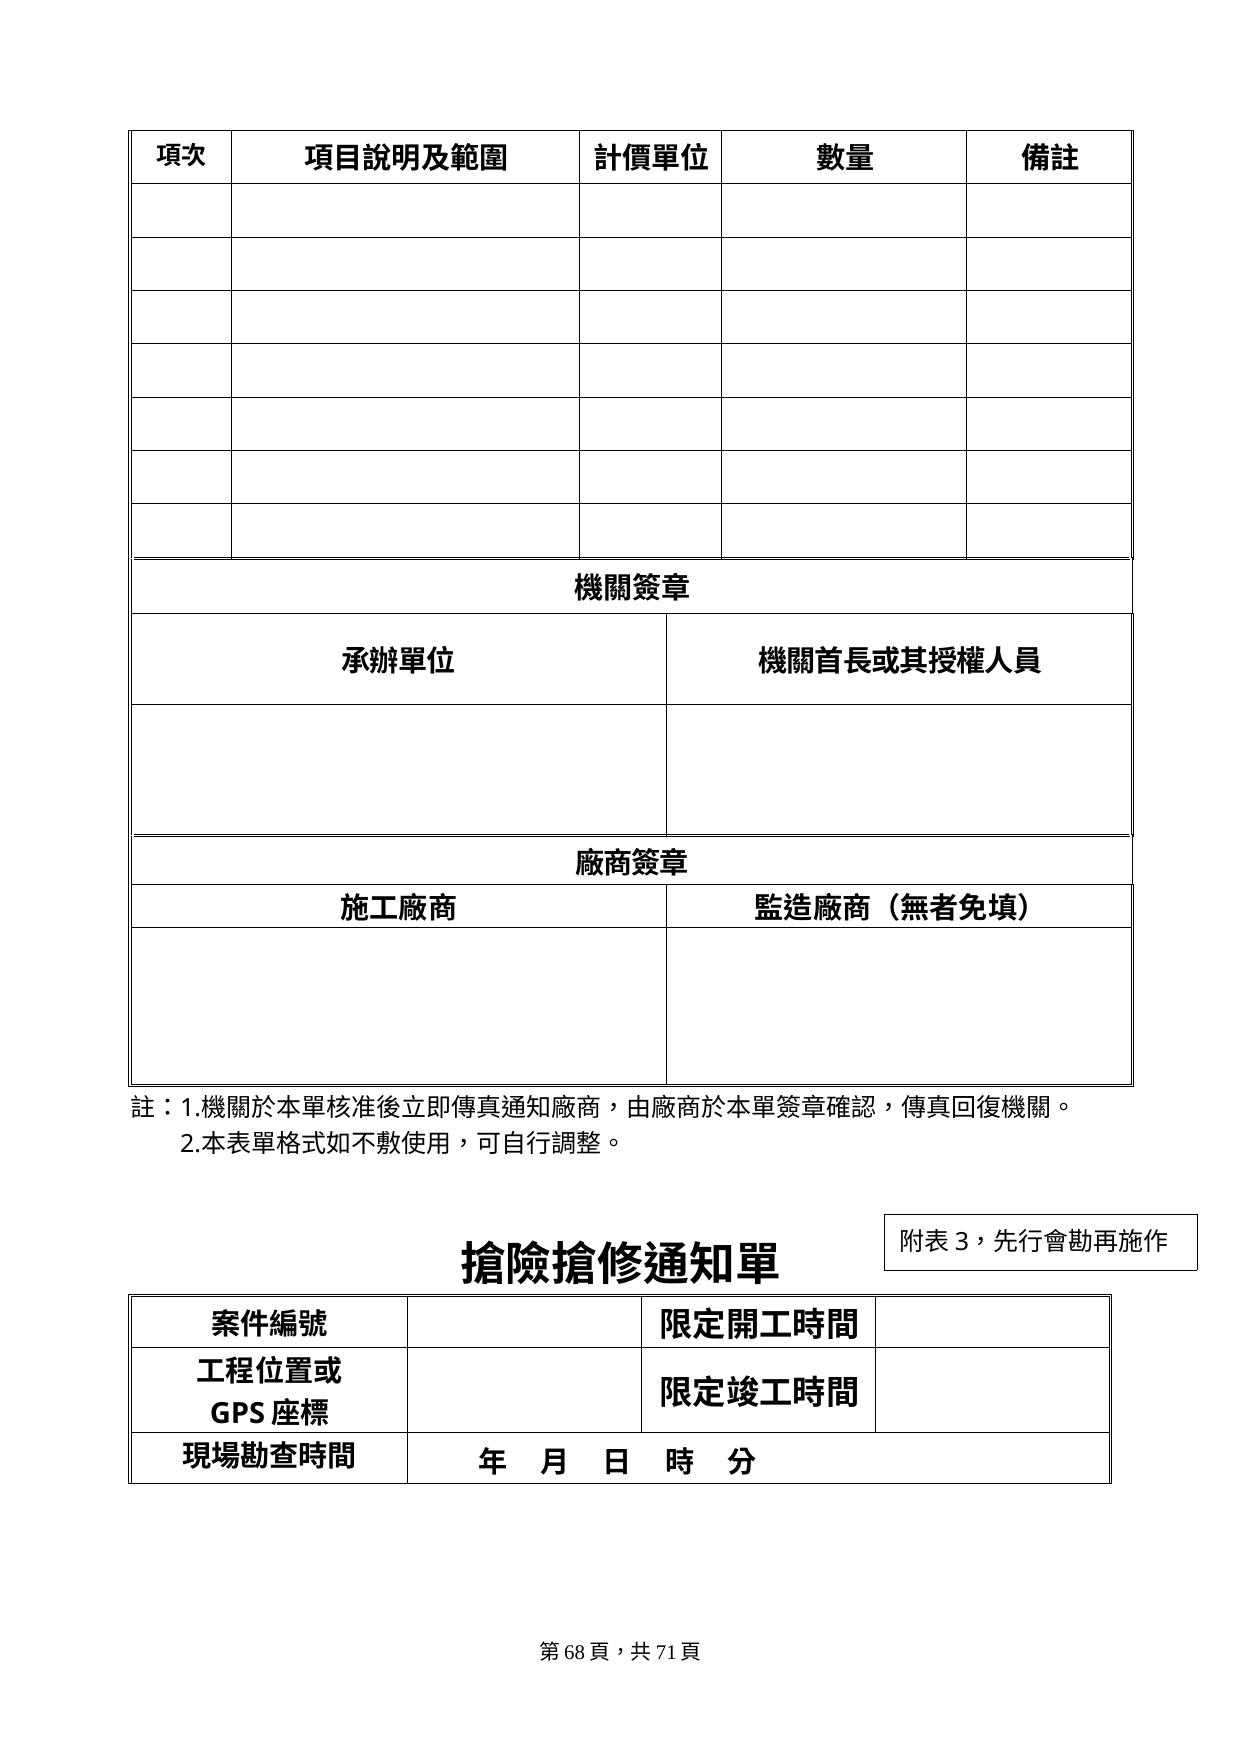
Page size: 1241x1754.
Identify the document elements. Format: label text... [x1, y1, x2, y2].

table_cell 機關首長或其授權人員 [667, 614, 1131, 704]
table_cell [132, 451, 231, 503]
table_cell [876, 1348, 1109, 1432]
table_cell [132, 705, 666, 834]
table_cell [580, 398, 721, 450]
table_cell [232, 344, 579, 397]
table_cell 數量 [722, 131, 966, 183]
table_cell 現場勘查時間 [132, 1433, 407, 1483]
table_cell [967, 238, 1131, 290]
table_header 限定開工時間 [642, 1297, 875, 1347]
table_cell [132, 504, 231, 557]
text 附表3，先行會勘再施作者 [899, 1221, 1182, 1262]
table_cell [132, 291, 231, 343]
table_cell [580, 184, 721, 237]
table_cell [132, 398, 231, 450]
table_cell [722, 344, 966, 397]
table_cell [580, 238, 721, 290]
table_cell 計價單位 [580, 131, 721, 183]
table_cell 年 月 日 時 分 [408, 1433, 1109, 1483]
table_cell [967, 398, 1131, 450]
table_cell [232, 238, 579, 290]
table_cell 項次 [132, 131, 231, 183]
table_cell [722, 238, 966, 290]
table_cell [722, 451, 966, 503]
table_cell [580, 451, 721, 503]
table_cell 項目說明及範圍 [232, 131, 579, 183]
table_cell [722, 398, 966, 450]
table_header 案件編號 [132, 1297, 407, 1347]
table_cell [967, 291, 1131, 343]
table_cell [132, 344, 231, 397]
text 搶險搶修通知單 [130, 1228, 1110, 1294]
text 2.本表單格式如不敷使用，可自行調整。 [180, 1123, 1110, 1159]
table_cell [408, 1348, 641, 1432]
table_cell 工程位置或 GPS座標 [132, 1348, 407, 1432]
table_cell 備註 [967, 131, 1131, 183]
table_cell [967, 344, 1131, 397]
table_cell [580, 344, 721, 397]
table_cell 機關簽章 [132, 557, 1132, 613]
table_cell [967, 451, 1131, 503]
table_cell 監造廠商（無者免填） [667, 885, 1131, 927]
table_cell [232, 398, 579, 450]
table_cell [580, 291, 721, 343]
table_cell [232, 451, 579, 503]
table_cell 廠商簽章 [130, 834, 1132, 884]
table_cell [667, 928, 1131, 1084]
table_cell [667, 705, 1131, 834]
table_cell [580, 504, 721, 557]
table_cell 限定竣工時間 [642, 1348, 875, 1432]
table_cell 承辦單位 [132, 614, 666, 704]
table_cell [232, 184, 579, 237]
table_cell [132, 928, 666, 1084]
table_cell [967, 504, 1131, 557]
table_cell [232, 504, 579, 557]
table_cell [967, 184, 1131, 237]
table_cell [722, 291, 966, 343]
text 註：1.機關於本單核准後立即傳真通知廠商，由廠商於本單簽章確認，傳真回復機關。 [130, 1087, 1110, 1123]
table_header [876, 1297, 1109, 1347]
table_cell [132, 238, 231, 290]
table_cell [132, 184, 231, 237]
table_cell [722, 504, 966, 557]
table_cell [232, 291, 579, 343]
table_header [408, 1297, 641, 1347]
table_cell 施工廠商 [132, 885, 666, 927]
table_cell [722, 184, 966, 237]
